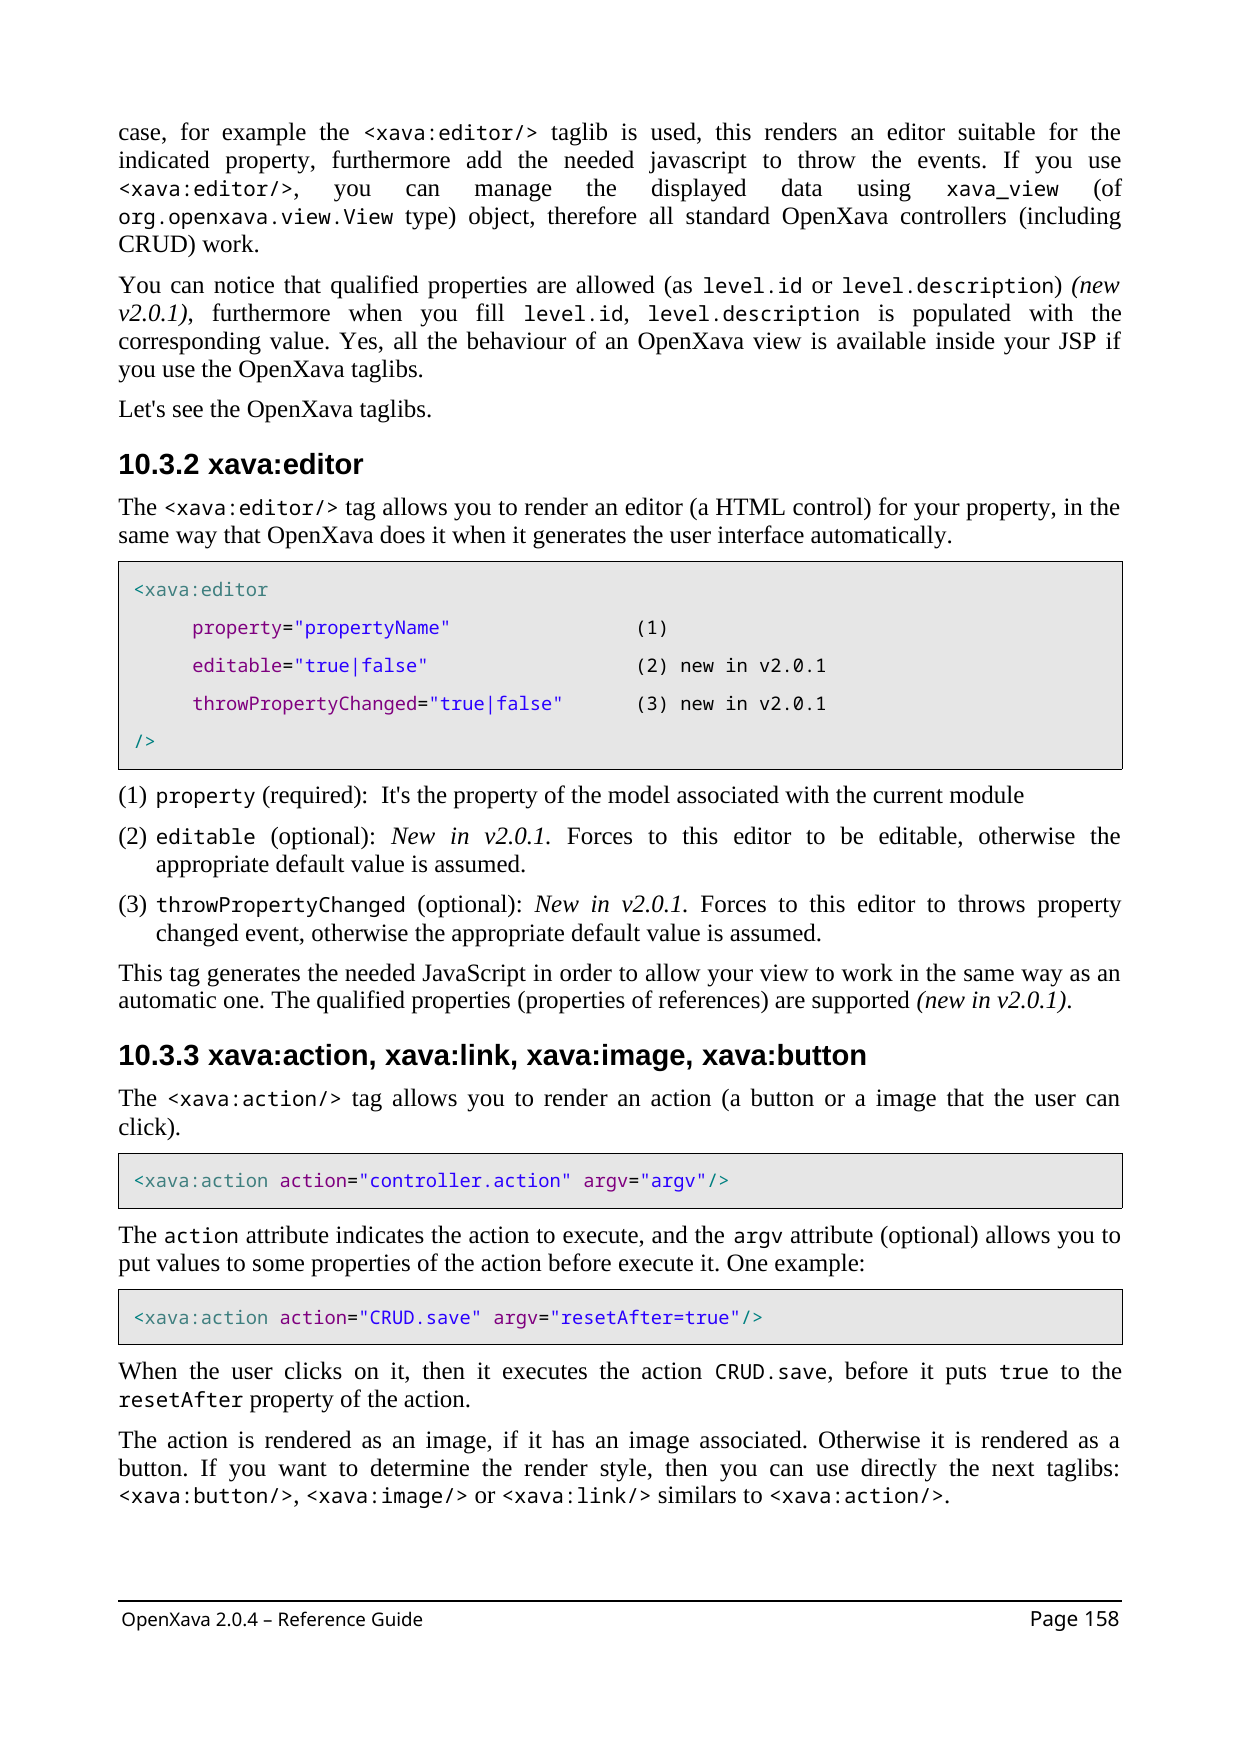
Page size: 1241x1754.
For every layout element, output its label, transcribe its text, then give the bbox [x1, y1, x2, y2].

list editable (optional): New in v2.0.1. Forces to this editor to be editable, otherwise the appropriate default value is assumed. [118, 822, 1122, 878]
text editable="true|false" (2) new in v2.0.1 [119, 637, 1122, 676]
text throwPropertyChanged="true|false" (3) new in v2.0.1 [119, 676, 1122, 713]
text This tag generates the needed JavaScript in order to allow your view to work in the same way as an automatic one. The qualified properties (properties of references) are supported (new in v2.0.1). [118, 959, 1122, 1014]
text The <xava:action/> tag allows you to render an action (a button or a image that the user can click). [118, 1084, 1122, 1141]
text property="propertyName" (1) [119, 599, 1122, 637]
text Let's see the OpenXava taglibs. [118, 395, 1122, 423]
text You can notice that qualified properties are allowed (as level.id or level.description) (new v2.0.1), furthermore when you fill level.id, level.description is populated with the corresponding value. Yes, all the behaviour of an OpenXava view is available inside your JSP if you use the OpenXava taglibs. [118, 271, 1122, 383]
text <xava:action action="CRUD.save" argv="resetAfter=true"/> [119, 1290, 1122, 1344]
list property (required): It's the property of the model associated with the current module [118, 781, 1122, 809]
text The action is rendered as an image, if it has an image associated. Otherwise it is rendered as a button. If you want to determine the render style, then you can use directly the next taglibs: <xava:button/>, <xava:image/> or <xava:link/> similars to <xava:action/>. [118, 1426, 1122, 1510]
text The action attribute indicates the action to execute, and the argv attribute (optional) allows you to put values to some properties of the action before execute it. One example: [118, 1221, 1122, 1277]
text <xava:action action="controller.action" argv="argv"/> [119, 1154, 1122, 1208]
text When the user clicks on it, then it executes the action CRUD.save, before it puts true to the resetAfter property of the action. [118, 1357, 1122, 1413]
text The <xava:editor/> tag allows you to render an editor (a HTML control) for your property, in the same way that OpenXava does it when it generates the user interface automatically. [118, 493, 1122, 549]
subtitle xava:editor [118, 448, 1122, 481]
text case, for example the <xava:editor/> taglib is used, this renders an editor suitable for the indicated property, furthermore add the needed javascript to throw the events. If you use <xava:editor/>, you can manage the displayed data using xava_view (of org.openxava.view.View type) object, therefore all standard OpenXava controllers (including CRUD) work. [118, 118, 1122, 258]
text <xava:editor [119, 562, 1122, 599]
list throwPropertyChanged (optional): New in v2.0.1. Forces to this editor to throws property changed event, otherwise the appropriate default value is assumed. [118, 891, 1122, 946]
subtitle xava:action, xava:link, xava:image, xava:button [118, 1039, 1122, 1072]
text /> [119, 713, 1122, 769]
